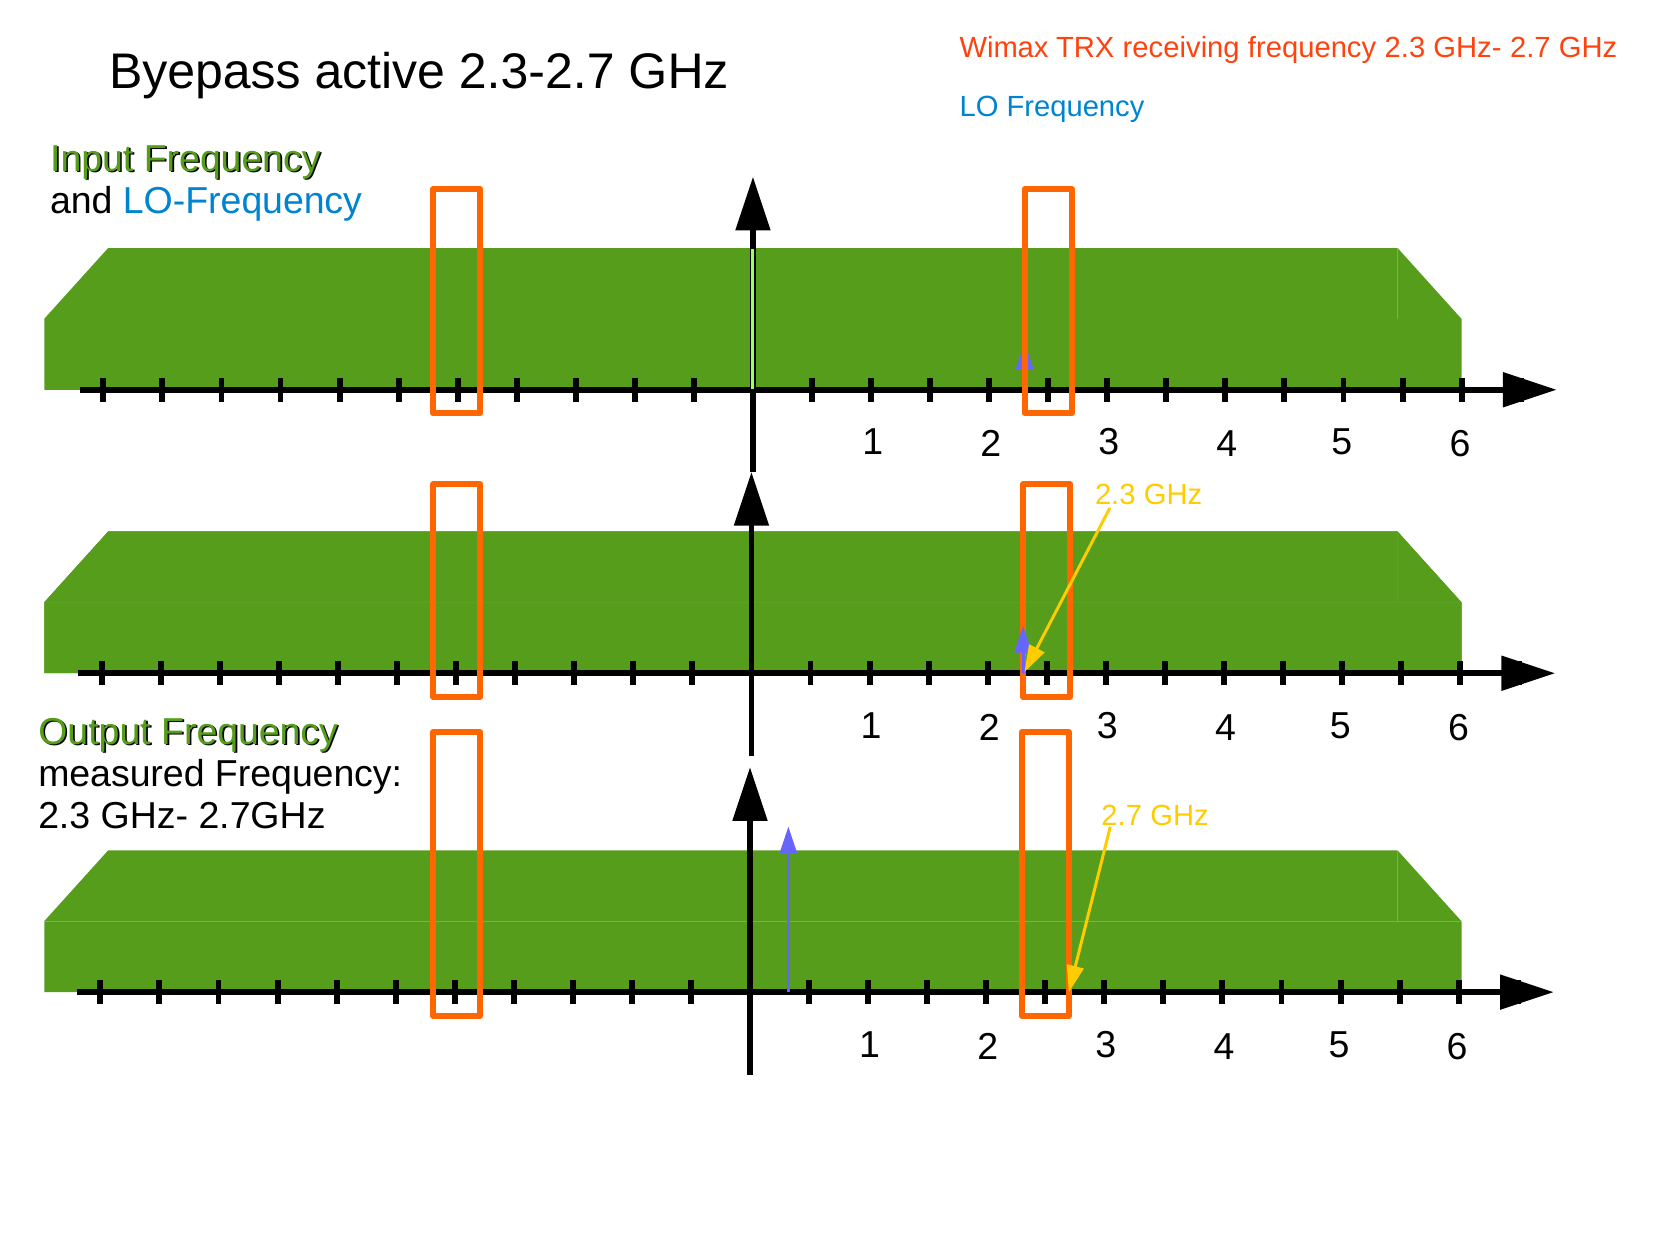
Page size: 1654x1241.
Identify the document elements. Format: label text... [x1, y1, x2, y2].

text_box [436, 850, 477, 989]
text_box 6 [1434, 415, 1486, 473]
text_box 3 [1083, 413, 1135, 470]
text_box 3 [1082, 696, 1133, 754]
text_box 1 [844, 1015, 895, 1073]
text_box 5 [1316, 413, 1368, 471]
text_box 4 [1201, 415, 1253, 473]
text_box [44, 248, 430, 390]
text_box Byepass active 2.3-2.7 GHz [94, 35, 744, 107]
text_box [1026, 531, 1067, 646]
text_box LO Frequency [944, 82, 1168, 131]
text_box 5 [1313, 1015, 1365, 1073]
text_box Input Frequency and LO-Frequency [35, 129, 377, 229]
text_box [1028, 596, 1067, 670]
text_box 1 [847, 413, 898, 471]
text_box 2 [965, 415, 1016, 473]
text_box 4 [1200, 699, 1251, 756]
text_box 1 [845, 696, 897, 754]
text_box [483, 248, 750, 387]
text_box 4 [1198, 1017, 1250, 1075]
text_box [1075, 248, 1462, 387]
text_box [753, 850, 787, 989]
text_box Output Frequency measured Frequency: 2.3 GHz- 2.7GHz [23, 702, 417, 844]
text_box Wimax TRX receiving frequency 2.3 GHz- 2.7 GHz [944, 23, 1633, 72]
text_box [1072, 850, 1462, 989]
text_box [44, 531, 430, 674]
text_box [436, 531, 477, 670]
text_box 6 [1431, 1017, 1483, 1075]
text_box [1028, 248, 1069, 387]
text_box 2.7 GHz [1086, 791, 1224, 839]
text_box [1025, 850, 1066, 989]
text_box [756, 248, 1022, 387]
text_box 6 [1433, 699, 1484, 756]
text_box 3 [1080, 1015, 1132, 1073]
text_box [1073, 531, 1462, 670]
text_box [1072, 850, 1102, 965]
text_box [483, 531, 749, 670]
text_box [1073, 531, 1095, 573]
text_box [790, 850, 1019, 989]
text_box 2 [964, 699, 1015, 756]
text_box [436, 248, 477, 387]
text_box 5 [1315, 696, 1366, 754]
text_box [754, 531, 1020, 670]
text_box 2.3 GHz [1080, 470, 1218, 518]
text_box [483, 850, 747, 989]
text_box 2 [962, 1017, 1013, 1075]
text_box [44, 850, 430, 993]
